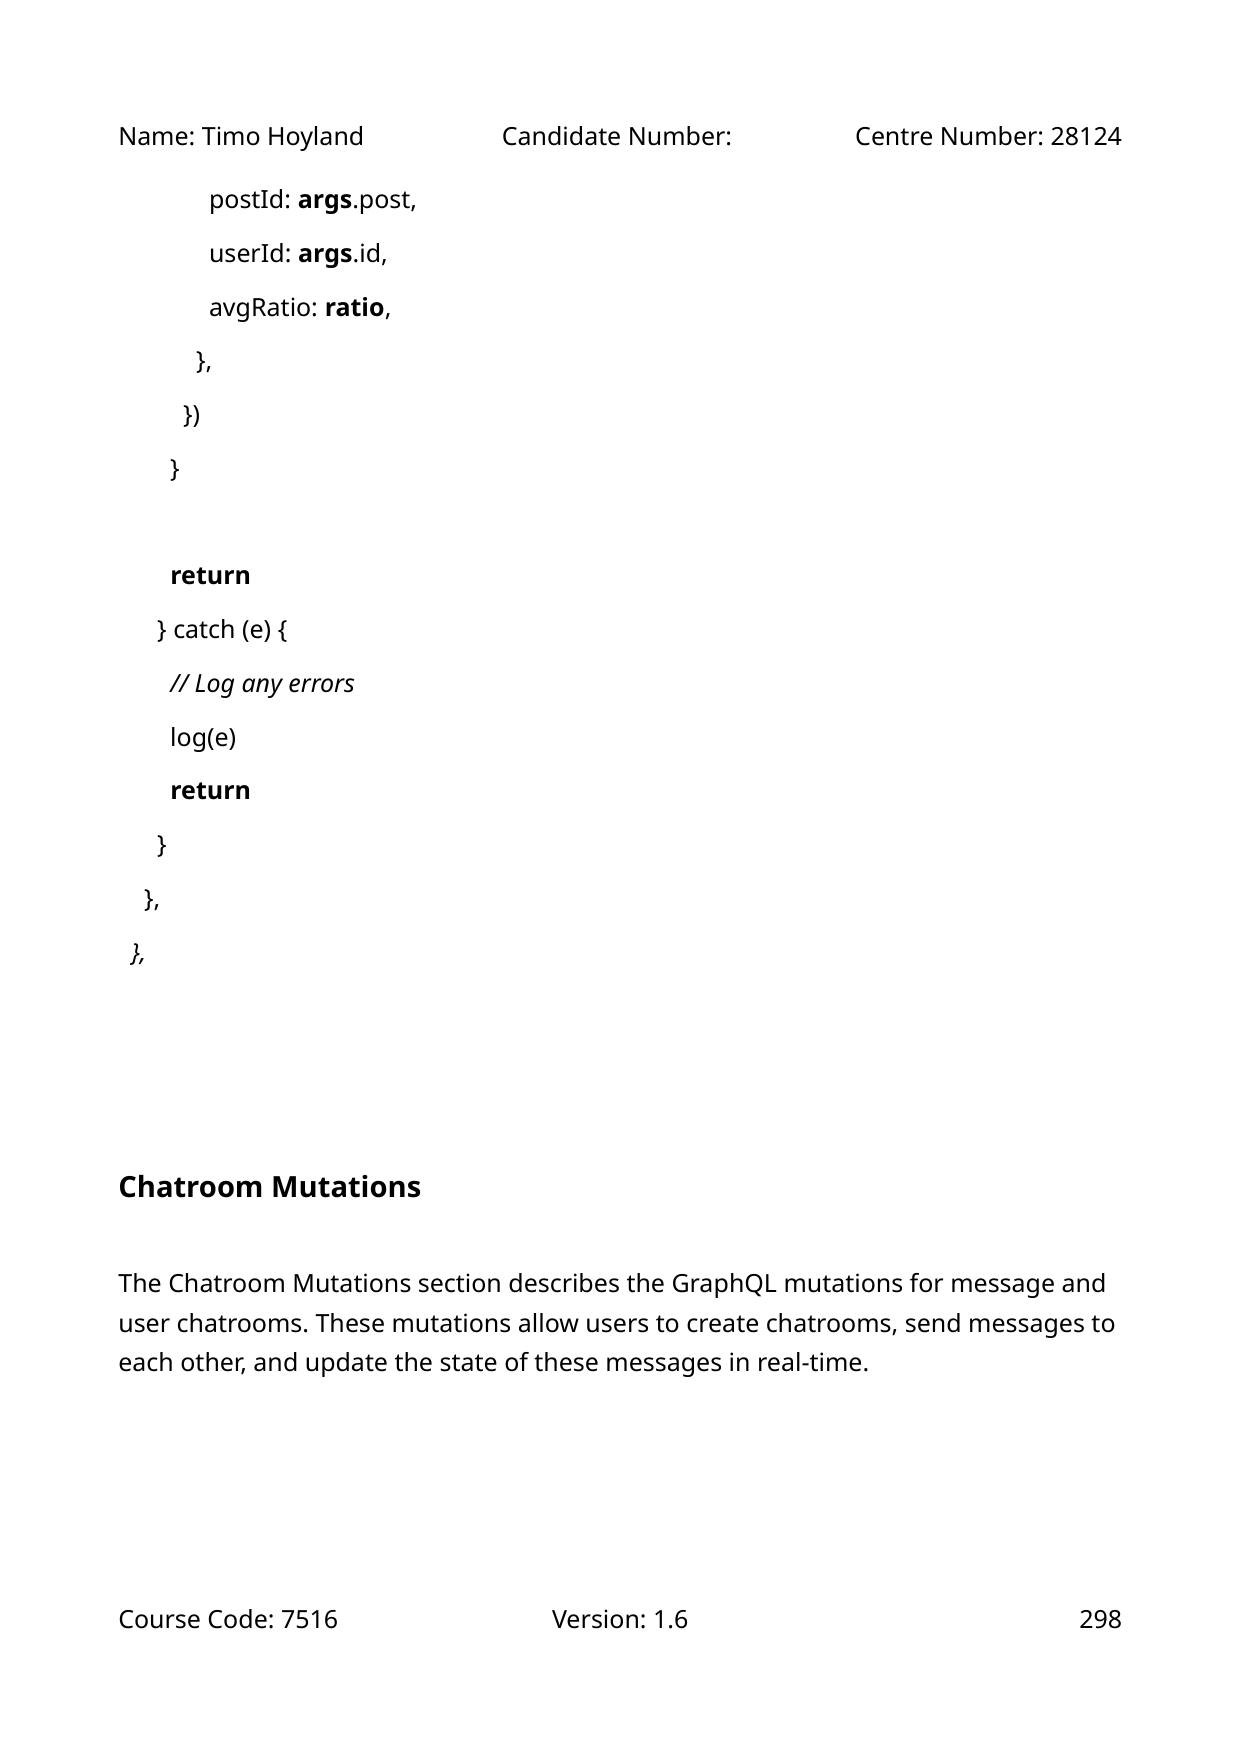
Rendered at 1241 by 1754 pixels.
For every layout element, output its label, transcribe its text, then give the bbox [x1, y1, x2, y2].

text // Log any errors [118, 665, 1122, 699]
text }, [118, 934, 1122, 968]
subtitle Chatroom Mutations [118, 1166, 1122, 1206]
text avgRatio: ratio, [118, 289, 1122, 323]
text } catch (e) { [118, 612, 1122, 646]
text log(e) [118, 719, 1122, 753]
text }, [118, 880, 1122, 914]
text } [118, 450, 1122, 484]
text return [118, 558, 1122, 592]
text }, [118, 343, 1122, 377]
text postId: args.post, [118, 182, 1122, 216]
text } [118, 827, 1122, 861]
text }) [118, 397, 1122, 431]
text userId: args.id, [118, 235, 1122, 269]
text return [118, 773, 1122, 807]
text The Chatroom Mutations section describes the GraphQL mutations for message and user chatrooms. These mutations allow users to create chatrooms, send messages to each other, and update the state of these messages in real-time. [118, 1266, 1122, 1378]
